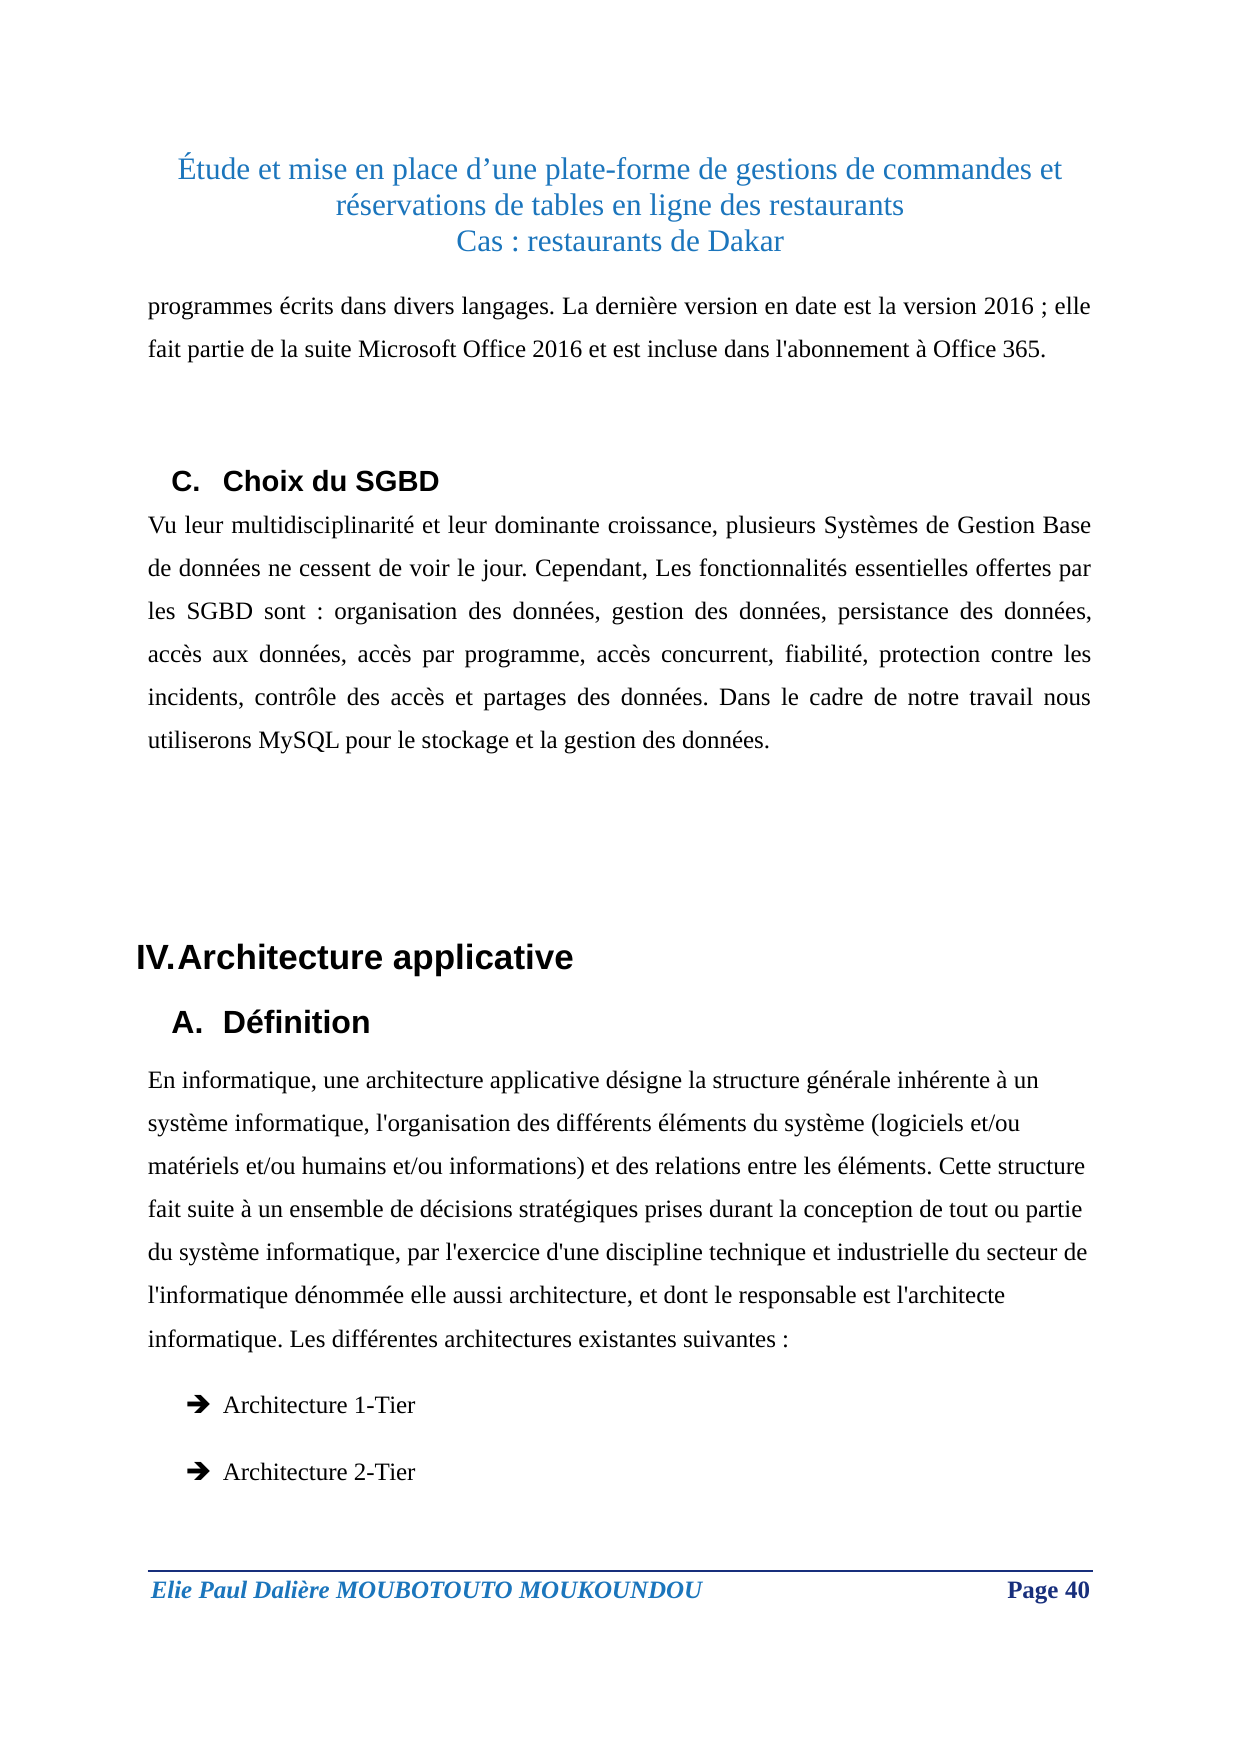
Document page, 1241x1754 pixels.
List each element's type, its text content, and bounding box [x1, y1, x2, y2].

text En informatique, une architecture applicative désigne la structure générale inhérente à un système informatique, l'organisation des différents éléments du système (logiciels et/ou matériels et/ou humains et/ou informations) et des relations entre les éléments. Cette structure fait suite à un ensemble de décisions stratégiques prises durant la conception de tout ou partie du système informatique, par l'exercice d'une discipline technique et industrielle du secteur de l'informatique dénommée elle aussi architecture, et dont le responsable est l'architecte informatique. Les différentes architectures existantes suivantes : [148, 1065, 1093, 1352]
list Architecture 1-Tier [185, 1391, 1093, 1419]
text programmes écrits dans divers langages. La dernière version en date est la version 2016 ; elle fait partie de la suite Microsoft Office 2016 et est incluse dans l'abonnement à Office 365. [148, 291, 1093, 363]
subtitle Définition [171, 1004, 1093, 1041]
subtitle Architecture applicative [136, 936, 1093, 977]
subtitle Choix du SGBD [171, 464, 1093, 497]
text Vu leur multidisciplinarité et leur dominante croissance, plusieurs Systèmes de Gestion Base de données ne cessent de voir le jour. Cependant, Les fonctionnalités essentielles offertes par les SGBD sont : organisation des données, gestion des données, persistance des données, accès aux données, accès par programme, accès concurrent, fiabilité, protection contre les incidents, contrôle des accès et partages des données. Dans le cadre de notre travail nous utiliserons MySQL pour le stockage et la gestion des données. [148, 510, 1093, 754]
list Architecture 2-Tier [185, 1457, 1093, 1486]
